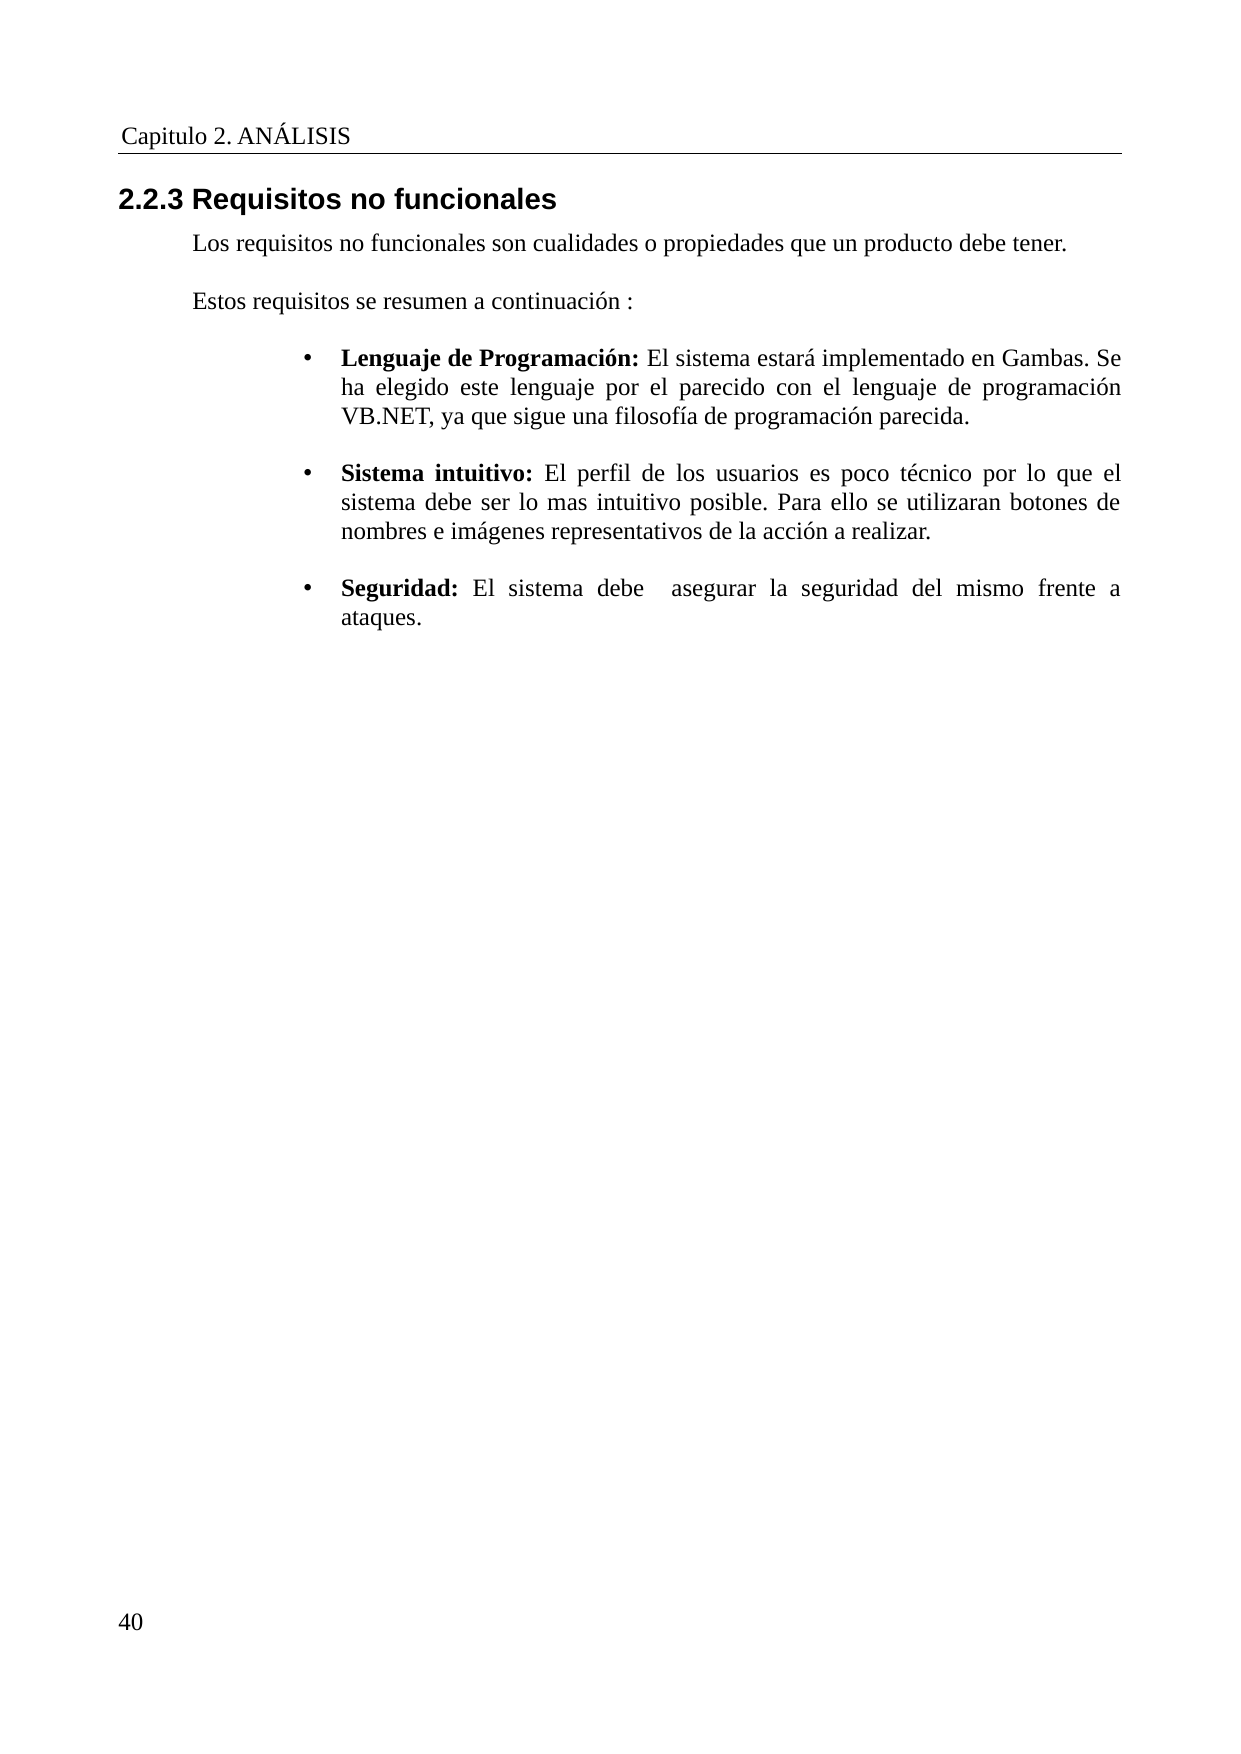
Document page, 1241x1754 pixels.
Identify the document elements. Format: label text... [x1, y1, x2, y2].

list Lenguaje de Programación: El sistema estará implementado en Gambas. Se ha elegido este lenguaje por el parecido con el lenguaje de programación VB.NET, ya que sigue una filosofía de programación parecida. [303, 343, 1122, 430]
subtitle 2.2.3 Requisitos no funcionales [118, 182, 1122, 216]
list Sistema intuitivo: El perfil de los usuarios es poco técnico por lo que el sistema debe ser lo mas intuitivo posible. Para ello se utilizaran botones de nombres e imágenes representativos de la acción a realizar. [303, 458, 1122, 545]
text Los requisitos no funcionales son cualidades o propiedades que un producto debe tener. [118, 228, 1122, 257]
text Estos requisitos se resumen a continuación : [118, 286, 1122, 315]
list Seguridad: El sistema debe asegurar la seguridad del mismo frente a ataques. [303, 573, 1122, 631]
